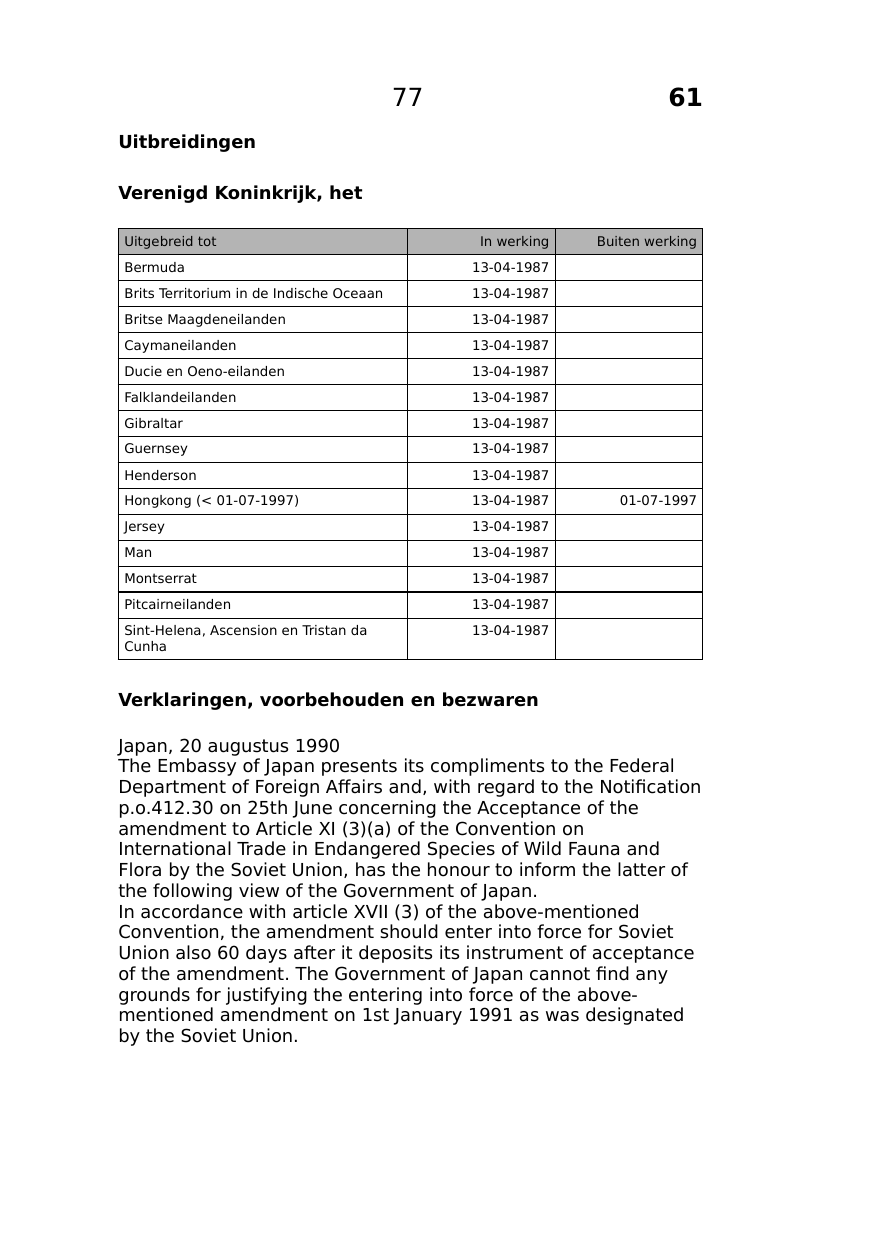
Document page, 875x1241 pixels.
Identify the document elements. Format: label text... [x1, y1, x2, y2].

table_cell 13-04-1987 [408, 333, 555, 358]
table_header Uitgebreid tot [119, 229, 407, 254]
table_cell 01-07-1997 [556, 489, 702, 514]
table_cell [556, 333, 702, 358]
table_cell [556, 385, 702, 410]
table_cell [556, 515, 702, 539]
table_cell Guernsey [119, 437, 407, 462]
table_header In werking [408, 229, 555, 254]
table_cell [556, 619, 702, 659]
table_cell Montserrat [119, 567, 407, 591]
table_cell 13-04-1987 [408, 437, 555, 462]
table_cell 13-04-1987 [408, 489, 555, 514]
table_cell Brits Territorium in de Indische Oceaan [119, 281, 407, 306]
table_cell Sint-Helena, Ascension en Tristan da Cunha [119, 619, 407, 659]
table_cell Man [119, 541, 407, 566]
table_cell [556, 437, 702, 462]
table_cell 13-04-1987 [408, 359, 555, 384]
subtitle Verklaringen, voorbehouden en bezwaren [118, 690, 703, 711]
table_cell Caymaneilanden [119, 333, 407, 358]
subtitle Verenigd Koninkrijk, het [118, 183, 703, 203]
table_cell Pitcairneilanden [119, 593, 407, 617]
table_cell [556, 307, 702, 332]
subtitle Uitbreidingen [118, 132, 703, 153]
table_cell Jersey [119, 515, 407, 539]
table_cell [556, 541, 702, 566]
table_cell Bermuda [119, 255, 407, 280]
text Japan, 20 augustus 1990 [118, 736, 703, 756]
table_cell [556, 463, 702, 488]
table_cell [556, 359, 702, 384]
text The Embassy of Japan presents its compliments to the Federal Department of Foreign Affairs and, with regard to the Notification p.o.412.30 on 25th June concerning the Acceptance of the amendment to Article XI (3)(a) of the Convention on International Trade in Endangered Species of Wild Fauna and Flora by the Soviet Union, has the honour to inform the latter of the following view of the Government of Japan. [118, 756, 703, 901]
table_cell 13-04-1987 [408, 567, 555, 591]
table_cell 13-04-1987 [408, 541, 555, 566]
table_cell [556, 281, 702, 306]
table_cell 13-04-1987 [408, 463, 555, 488]
table_cell Hongkong (< 01-07-1997) [119, 489, 407, 514]
table_cell Britse Maagdeneilanden [119, 307, 407, 332]
table_cell 13-04-1987 [408, 255, 555, 280]
table_cell 13-04-1987 [408, 619, 555, 659]
table_cell [556, 255, 702, 280]
table_cell 13-04-1987 [408, 593, 555, 617]
table_cell 13-04-1987 [408, 385, 555, 410]
table_cell 13-04-1987 [408, 411, 555, 436]
table_cell 13-04-1987 [408, 515, 555, 539]
table_cell Gibraltar [119, 411, 407, 436]
table_cell [556, 593, 702, 617]
text In accordance with article XVII (3) of the above-mentioned Convention, the amendment should enter into force for Soviet Union also 60 days after it deposits its instrument of acceptance of the amendment. The Government of Japan cannot find any grounds for justifying the entering into force of the above-mentioned amendment on 1st January 1991 as was designated by the Soviet Union. [118, 901, 703, 1047]
table_cell [556, 567, 702, 591]
table_cell 13-04-1987 [408, 307, 555, 332]
table_cell 13-04-1987 [408, 281, 555, 306]
table_cell [556, 411, 702, 436]
table_cell Falklandeilanden [119, 385, 407, 410]
table_cell Henderson [119, 463, 407, 488]
table_header Buiten werking [556, 229, 702, 254]
table_cell Ducie en Oeno-eilanden [119, 359, 407, 384]
